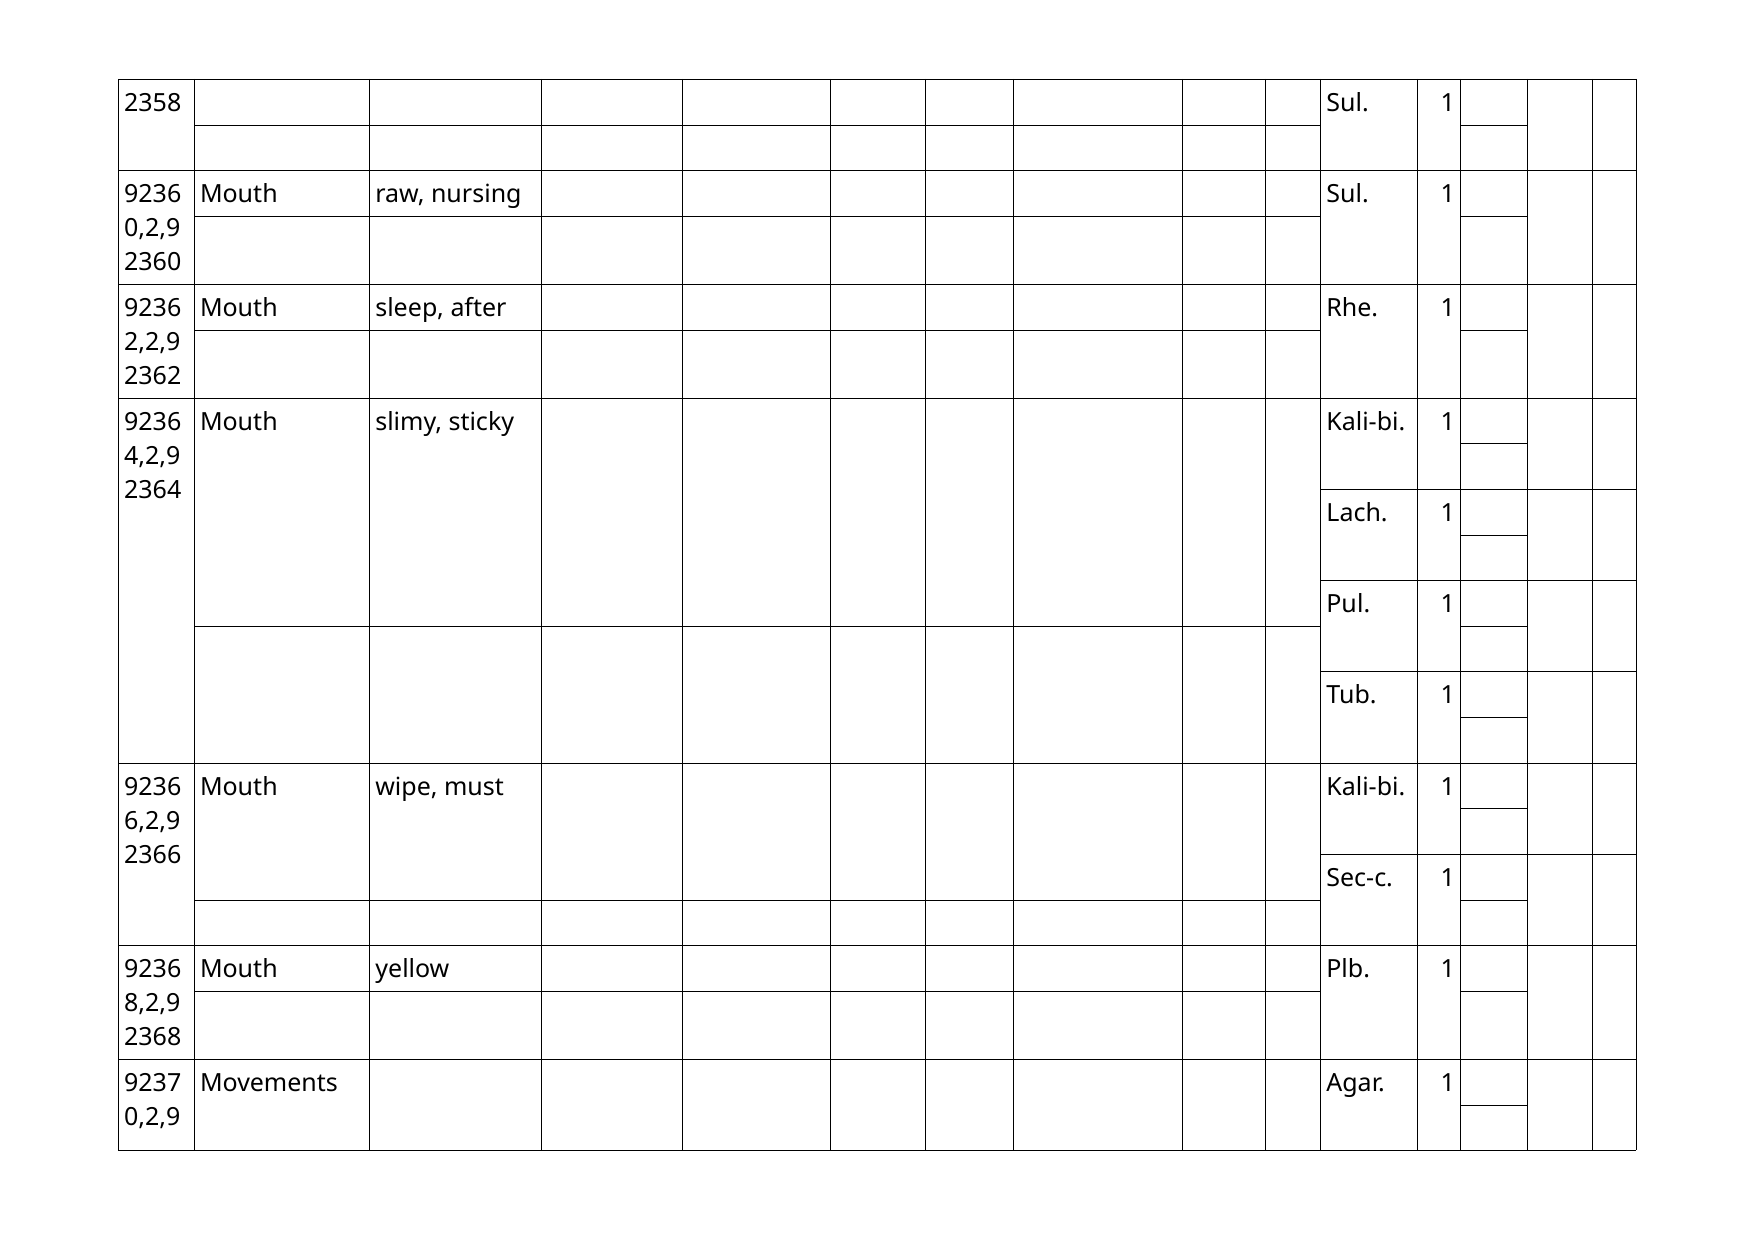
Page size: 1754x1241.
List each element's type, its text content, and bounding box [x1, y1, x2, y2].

table_cell [1528, 399, 1592, 489]
table_cell [542, 764, 682, 899]
table_cell [370, 901, 541, 945]
table_cell [1528, 946, 1592, 1059]
table_cell [542, 80, 682, 124]
table_cell slimy, sticky [370, 399, 541, 626]
table_cell [1183, 627, 1265, 763]
table_cell [195, 331, 369, 398]
table_cell [831, 217, 925, 284]
table_cell [1461, 1106, 1527, 1150]
table_cell [1266, 126, 1320, 170]
table_cell [1461, 126, 1527, 170]
table_cell [1593, 946, 1636, 1059]
table_cell 1 [1418, 946, 1460, 1059]
table_cell [1266, 399, 1320, 626]
table_cell [1461, 285, 1527, 329]
table_cell 1 [1418, 1060, 1460, 1150]
table_cell Pul. [1321, 581, 1417, 671]
table_cell [1461, 536, 1527, 580]
table_cell [542, 126, 682, 170]
table_cell [1461, 444, 1527, 489]
table_cell 1 [1418, 855, 1460, 945]
table_cell [1461, 217, 1527, 284]
table_cell [1014, 1060, 1182, 1150]
table_cell [831, 126, 925, 170]
table_cell [370, 80, 541, 124]
table_cell [831, 901, 925, 945]
table_cell [195, 217, 369, 284]
table_cell Mouth [195, 285, 369, 329]
table_cell [1183, 992, 1265, 1059]
table_cell [1266, 764, 1320, 899]
table_cell [1014, 627, 1182, 763]
table_cell [1183, 1060, 1265, 1150]
table_cell [1183, 285, 1265, 329]
table_cell [1014, 764, 1182, 899]
table_cell [1593, 80, 1636, 170]
table_cell [1266, 171, 1320, 216]
table_cell [926, 285, 1013, 329]
table_cell [926, 764, 1013, 899]
table_cell [1528, 80, 1592, 170]
table_cell Mouth [195, 171, 369, 216]
table_cell [831, 399, 925, 626]
table_cell [1183, 399, 1265, 626]
table_cell Kali-bi. [1321, 764, 1417, 854]
table_cell [683, 992, 830, 1059]
table_cell [1014, 171, 1182, 216]
table_cell 2358 [119, 80, 194, 170]
table_cell [683, 399, 830, 626]
table_cell Sul. [1321, 171, 1417, 284]
table_cell 92364,2,92364 [119, 399, 194, 763]
table_cell [1528, 171, 1592, 284]
table_cell [195, 627, 369, 763]
table_cell [683, 80, 830, 124]
table_cell [683, 171, 830, 216]
table_cell [926, 331, 1013, 398]
table_cell [1183, 331, 1265, 398]
table_cell [1014, 901, 1182, 945]
table_cell [926, 946, 1013, 991]
table_cell [195, 126, 369, 170]
table_cell [1461, 809, 1527, 854]
table_cell [1593, 1060, 1636, 1150]
table_cell [926, 217, 1013, 284]
table_cell [1014, 285, 1182, 329]
table_cell Lach. [1321, 490, 1417, 580]
table_cell [1183, 946, 1265, 991]
table_cell [1593, 764, 1636, 854]
table_cell [1266, 992, 1320, 1059]
table_cell [1528, 764, 1592, 854]
table_cell [926, 126, 1013, 170]
table_cell [831, 992, 925, 1059]
table_cell [1461, 581, 1527, 626]
table_cell [1014, 217, 1182, 284]
table_cell [1183, 126, 1265, 170]
table_cell [831, 946, 925, 991]
table_cell Rhe. [1321, 285, 1417, 398]
table_cell [1593, 672, 1636, 763]
table_cell Tub. [1321, 672, 1417, 763]
table_cell [195, 992, 369, 1059]
table_cell [683, 946, 830, 991]
table_cell 1 [1418, 490, 1460, 580]
table_cell 92360,2,92360 [119, 171, 194, 284]
table_cell [1528, 581, 1592, 671]
table_cell [1593, 490, 1636, 580]
table_cell [926, 80, 1013, 124]
table_cell [926, 992, 1013, 1059]
table_cell yellow [370, 946, 541, 991]
table_cell [542, 992, 682, 1059]
table_cell [1593, 581, 1636, 671]
table_cell [370, 627, 541, 763]
table_cell [926, 627, 1013, 763]
table_cell wipe, must [370, 764, 541, 899]
table_cell [1593, 855, 1636, 945]
table_cell Movements [195, 1060, 369, 1150]
table_cell [1461, 901, 1527, 945]
table_cell [370, 331, 541, 398]
table_cell [542, 171, 682, 216]
table_cell [1528, 1060, 1592, 1150]
table_cell [1183, 171, 1265, 216]
table_cell [831, 764, 925, 899]
table_cell [1461, 718, 1527, 763]
table_cell [1014, 80, 1182, 124]
table_cell [542, 627, 682, 763]
table_cell [683, 901, 830, 945]
table_cell [1593, 171, 1636, 284]
table_cell [831, 285, 925, 329]
table_cell [1461, 627, 1527, 671]
table_cell 1 [1418, 80, 1460, 170]
table_cell [1266, 1060, 1320, 1150]
table_cell Sul. [1321, 80, 1417, 170]
table_cell [1593, 399, 1636, 489]
table_cell [1461, 946, 1527, 991]
table_cell [1266, 217, 1320, 284]
table_cell [1014, 331, 1182, 398]
table_cell 1 [1418, 581, 1460, 671]
table_cell [370, 217, 541, 284]
table_cell [683, 217, 830, 284]
table_cell [1266, 901, 1320, 945]
table_cell [1183, 764, 1265, 899]
table_cell [1461, 672, 1527, 717]
table_cell [1461, 764, 1527, 808]
table_cell [542, 285, 682, 329]
table_cell [195, 901, 369, 945]
table_cell 1 [1418, 764, 1460, 854]
table_cell [1461, 399, 1527, 443]
table_cell [1461, 80, 1527, 124]
table_cell [926, 901, 1013, 945]
table_cell [370, 1060, 541, 1150]
table_cell [1266, 627, 1320, 763]
table_cell 1 [1418, 171, 1460, 284]
table_cell [1461, 331, 1527, 398]
table_cell sleep, after [370, 285, 541, 329]
table_cell 1 [1418, 399, 1460, 489]
table_cell [542, 399, 682, 626]
table_cell [542, 217, 682, 284]
table_cell 1 [1418, 672, 1460, 763]
table_cell [1461, 490, 1527, 534]
table_cell [195, 80, 369, 124]
table_cell [1014, 946, 1182, 991]
table_cell [1266, 285, 1320, 329]
table_cell [1014, 992, 1182, 1059]
table_cell [542, 901, 682, 945]
table_cell [542, 1060, 682, 1150]
table_cell [370, 992, 541, 1059]
table_cell Agar. [1321, 1060, 1417, 1150]
table_cell [683, 126, 830, 170]
table_cell [1266, 80, 1320, 124]
table_cell [831, 627, 925, 763]
table_cell [831, 171, 925, 216]
table_cell [926, 1060, 1013, 1150]
table_cell [1528, 855, 1592, 945]
table_cell [1014, 399, 1182, 626]
table_cell 92362,2,92362 [119, 285, 194, 398]
table_cell [1461, 992, 1527, 1059]
table_cell [831, 1060, 925, 1150]
table_cell 92366,2,92366 [119, 764, 194, 945]
table_cell [926, 399, 1013, 626]
table_cell Sec-c. [1321, 855, 1417, 945]
table_cell [683, 285, 830, 329]
table_cell 92370,2,9 [119, 1060, 194, 1150]
table_cell [683, 764, 830, 899]
table_cell [683, 1060, 830, 1150]
table_cell Mouth [195, 946, 369, 991]
table_cell [1461, 171, 1527, 216]
table_cell [1528, 285, 1592, 398]
table_cell [683, 627, 830, 763]
table_cell [1266, 946, 1320, 991]
table_cell [1266, 331, 1320, 398]
table_cell [1461, 1060, 1527, 1104]
table_cell [370, 126, 541, 170]
table_cell 92368,2,92368 [119, 946, 194, 1059]
table_cell [926, 171, 1013, 216]
table_cell [1183, 901, 1265, 945]
table_cell [1461, 855, 1527, 899]
table_cell [831, 80, 925, 124]
table_cell [542, 331, 682, 398]
table_cell Mouth [195, 764, 369, 899]
table_cell Plb. [1321, 946, 1417, 1059]
table_cell [1183, 80, 1265, 124]
table_cell 1 [1418, 285, 1460, 398]
table_cell [1593, 285, 1636, 398]
table_cell raw, nursing [370, 171, 541, 216]
table_cell [1183, 217, 1265, 284]
table_cell [1014, 126, 1182, 170]
table_cell Mouth [195, 399, 369, 626]
table_cell [683, 331, 830, 398]
table_cell [542, 946, 682, 991]
table_cell [1528, 672, 1592, 763]
table_cell [1528, 490, 1592, 580]
table_cell Kali-bi. [1321, 399, 1417, 489]
table_cell [831, 331, 925, 398]
